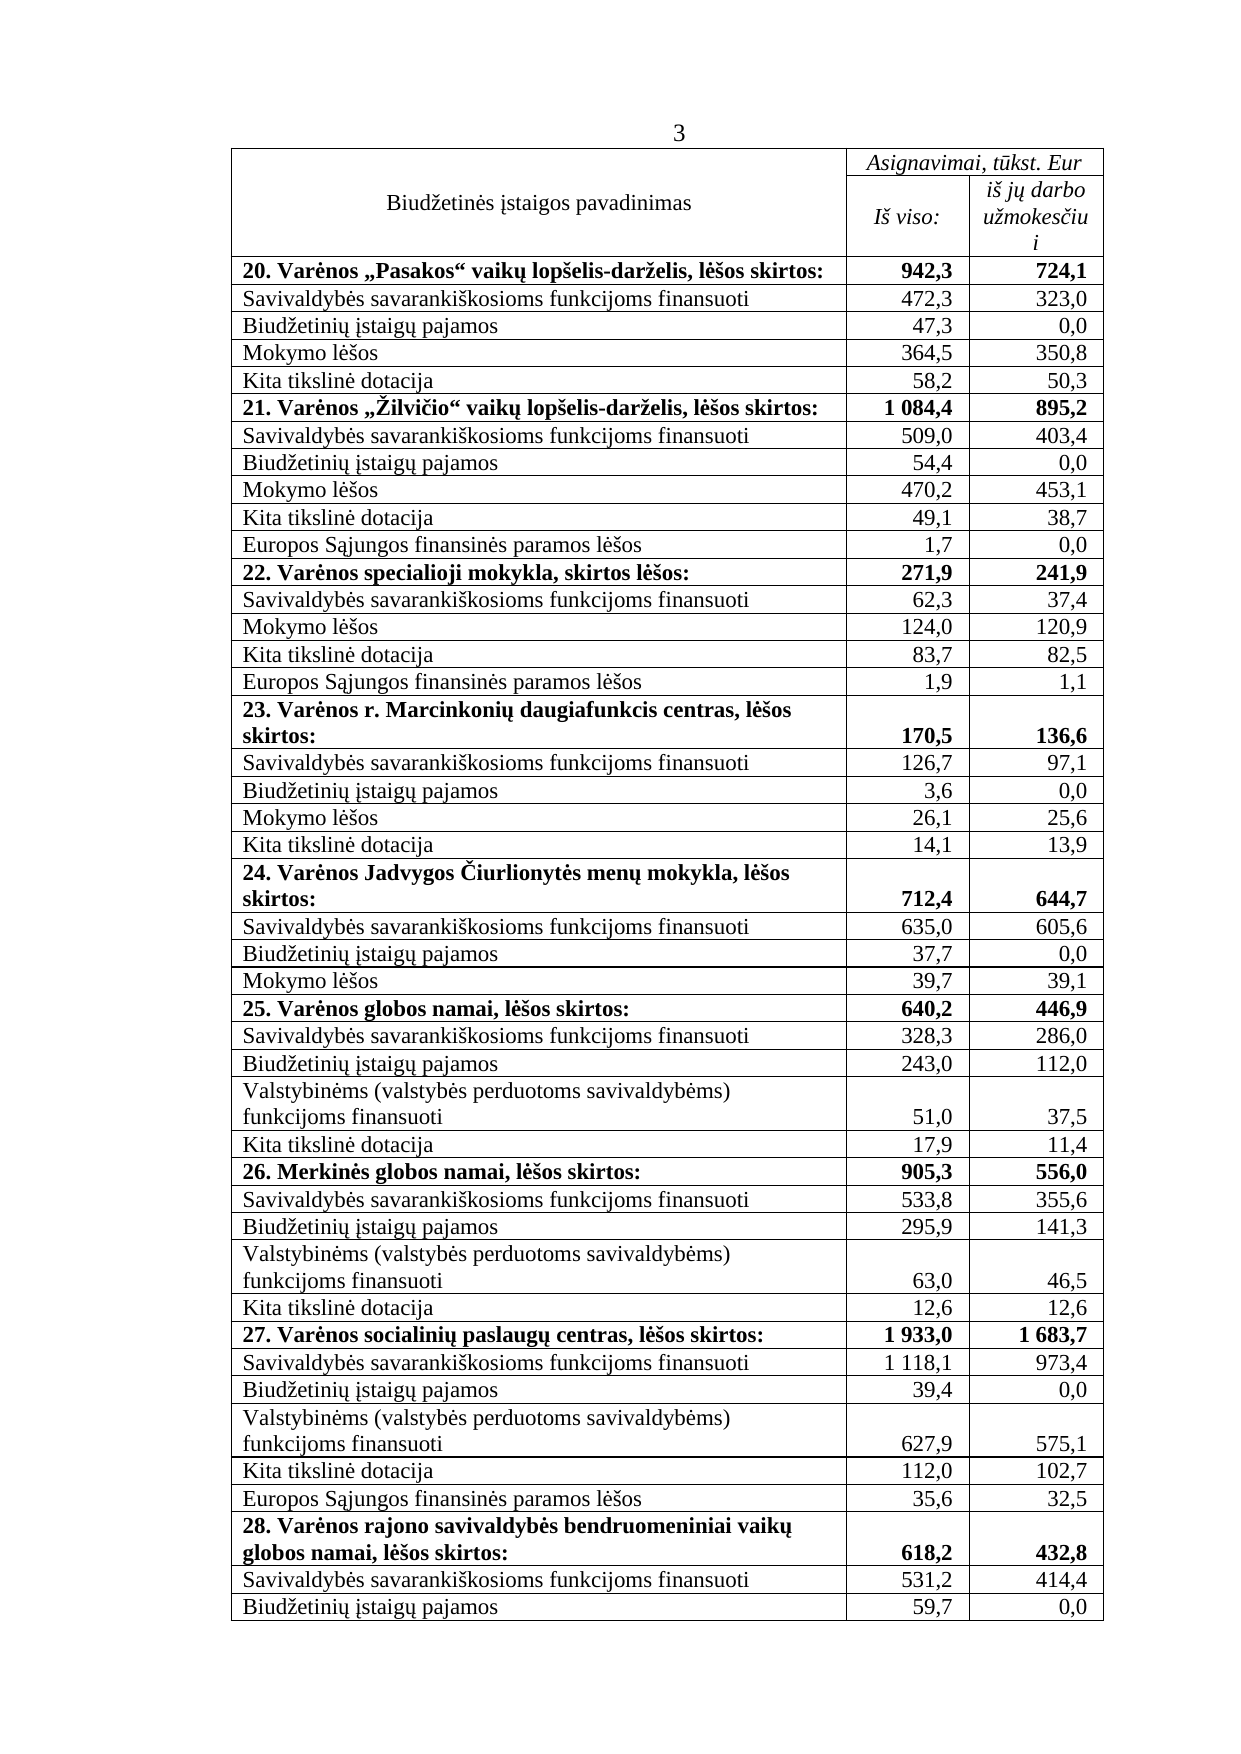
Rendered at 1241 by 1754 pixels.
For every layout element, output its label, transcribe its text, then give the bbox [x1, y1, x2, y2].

table_cell [1104, 1212, 1127, 1239]
table_cell 470,2 [847, 476, 969, 503]
table_cell Kita tikslinė dotacija [232, 1294, 846, 1321]
table_cell 350,8 [970, 340, 1103, 366]
table_cell Mokymo lėšos [232, 340, 846, 366]
table_cell 895,2 [970, 394, 1103, 421]
table_cell [1104, 858, 1127, 912]
table_cell Iš viso: [847, 176, 969, 256]
table_cell [1104, 1185, 1127, 1212]
table_cell 37,7 [847, 940, 969, 966]
table_cell 271,9 [847, 559, 969, 585]
table_cell 20. Varėnos „Pasakos“ vaikų lopšelis-darželis, lėšos skirtos: [232, 257, 846, 284]
table_cell Mokymo lėšos [232, 614, 846, 640]
table_cell [1104, 667, 1127, 694]
table_cell [1104, 994, 1127, 1021]
table_cell [1104, 448, 1127, 475]
table_cell 0,0 [970, 1376, 1103, 1403]
table_cell Savivaldybės savarankiškosioms funkcijoms finansuoti [232, 1566, 846, 1592]
table_cell 170,5 [847, 696, 969, 748]
table_cell 328,3 [847, 1022, 969, 1049]
table_cell 27. Varėnos socialinių paslaugų centras, lėšos skirtos: [232, 1322, 846, 1348]
table_cell 51,0 [847, 1077, 969, 1130]
table_cell Mokymo lėšos [232, 804, 846, 831]
table_cell 0,0 [970, 940, 1103, 966]
table_cell [1104, 1021, 1127, 1049]
table_cell 14,1 [847, 832, 969, 858]
table_cell [1104, 284, 1127, 311]
table_cell 295,9 [847, 1213, 969, 1239]
table_cell 25,6 [970, 804, 1103, 831]
table_cell [1104, 1239, 1127, 1293]
table_cell 1 933,0 [847, 1322, 969, 1348]
table_cell [1104, 1456, 1127, 1484]
table_cell 12,6 [970, 1294, 1103, 1321]
table_cell [1104, 393, 1127, 421]
table_cell Valstybinėms (valstybės perduotoms savivaldybėms) funkcijoms finansuoti [232, 1240, 846, 1293]
table_cell 432,8 [970, 1512, 1103, 1565]
table_cell Kita tikslinė dotacija [232, 832, 846, 858]
table_cell 1 683,7 [970, 1322, 1103, 1348]
table_cell 1 084,4 [847, 394, 969, 421]
table_cell 618,2 [847, 1512, 969, 1565]
table_cell 102,7 [970, 1458, 1103, 1484]
table_cell 1,7 [847, 531, 969, 558]
table_cell 403,4 [970, 422, 1103, 448]
table_cell [1104, 640, 1127, 667]
table_cell 136,6 [970, 696, 1103, 748]
table_cell 286,0 [970, 1022, 1103, 1049]
table_cell 37,4 [970, 586, 1103, 612]
table_cell 1 118,1 [847, 1349, 969, 1375]
table_cell Savivaldybės savarankiškosioms funkcijoms finansuoti [232, 422, 846, 448]
table_cell [1104, 1375, 1127, 1403]
table_cell 355,6 [970, 1186, 1103, 1212]
table_cell 0,0 [970, 1594, 1103, 1620]
table_cell 533,8 [847, 1186, 969, 1212]
table_cell Mokymo lėšos [232, 476, 846, 503]
table_cell 605,6 [970, 913, 1103, 939]
table_cell 453,1 [970, 476, 1103, 503]
table_cell 905,3 [847, 1158, 969, 1184]
table_cell 323,0 [970, 285, 1103, 311]
table_cell [1104, 530, 1127, 558]
table_cell 712,4 [847, 859, 969, 912]
table_cell [1104, 231, 1127, 256]
table_cell 24. Varėnos Jadvygos Čiurlionytės menų mokykla, lėšos skirtos: [232, 859, 846, 912]
table_cell 509,0 [847, 422, 969, 448]
table_cell [1104, 1293, 1127, 1321]
table_cell Savivaldybės savarankiškosioms funkcijoms finansuoti [232, 749, 846, 776]
table_cell [1104, 776, 1127, 803]
table_cell Europos Sąjungos finansinės paramos lėšos [232, 668, 846, 694]
table_cell 32,5 [970, 1485, 1103, 1511]
table_cell [1104, 803, 1127, 831]
table_cell Kita tikslinė dotacija [232, 367, 846, 393]
table_cell [1104, 1593, 1127, 1620]
table_cell [1104, 748, 1127, 776]
table_cell Biudžetinių įstaigų pajamos [232, 777, 846, 803]
table_cell 50,3 [970, 367, 1103, 393]
table_cell 112,0 [970, 1050, 1103, 1076]
table_cell 0,0 [970, 531, 1103, 558]
table_cell Savivaldybės savarankiškosioms funkcijoms finansuoti [232, 1186, 846, 1212]
table_cell [1104, 256, 1127, 284]
table_cell 22. Varėnos specialioji mokykla, skirtos lėšos: [232, 559, 846, 585]
table_cell Biudžetinių įstaigų pajamos [232, 1050, 846, 1076]
table_cell Kita tikslinė dotacija [232, 1131, 846, 1157]
table_cell [1104, 175, 1127, 204]
table_cell 26. Merkinės globos namai, lėšos skirtos: [232, 1158, 846, 1184]
table_header Biudžetinės įstaigos pavadinimas [232, 149, 846, 256]
table_cell [1104, 1484, 1127, 1511]
table_cell [1104, 339, 1127, 366]
table_cell 39,1 [970, 968, 1103, 994]
table_cell [1104, 366, 1127, 393]
table_cell 575,1 [970, 1404, 1103, 1456]
table_cell 11,4 [970, 1131, 1103, 1157]
table_cell 58,2 [847, 367, 969, 393]
table_cell 38,7 [970, 504, 1103, 530]
table_cell 364,5 [847, 340, 969, 366]
table_cell 35,6 [847, 1485, 969, 1511]
table_cell 556,0 [970, 1158, 1103, 1184]
table_cell 531,2 [847, 1566, 969, 1592]
table_cell Valstybinėms (valstybės perduotoms savivaldybėms) funkcijoms finansuoti [232, 1077, 846, 1130]
table_cell 1,9 [847, 668, 969, 694]
table_cell 472,3 [847, 285, 969, 311]
table_cell [1104, 1157, 1127, 1184]
table_cell 82,5 [970, 641, 1103, 667]
table_cell iš jų darbo užmokesčiui [970, 176, 1103, 256]
table_cell 0,0 [970, 777, 1103, 803]
table_cell [1104, 311, 1127, 338]
table_cell Biudžetinių įstaigų pajamos [232, 312, 846, 338]
table_cell Biudžetinių įstaigų pajamos [232, 1213, 846, 1239]
table_cell 83,7 [847, 641, 969, 667]
table_cell 54,4 [847, 449, 969, 475]
table_cell Savivaldybės savarankiškosioms funkcijoms finansuoti [232, 1022, 846, 1049]
table_cell 241,9 [970, 559, 1103, 585]
table_cell [1104, 421, 1127, 448]
table_cell Biudžetinių įstaigų pajamos [232, 449, 846, 475]
table_cell [1104, 695, 1127, 748]
table_cell 46,5 [970, 1240, 1103, 1293]
table_cell 39,4 [847, 1376, 969, 1403]
table_cell 0,0 [970, 312, 1103, 338]
table_cell 627,9 [847, 1404, 969, 1456]
table_cell [1104, 1049, 1127, 1076]
table_header Asignavimai, tūkst. Eur [847, 149, 1103, 175]
table_cell 640,2 [847, 995, 969, 1021]
table_cell 120,9 [970, 614, 1103, 640]
table_cell 26,1 [847, 804, 969, 831]
table_cell 0,0 [970, 449, 1103, 475]
table_cell Biudžetinių įstaigų pajamos [232, 940, 846, 966]
table_cell [1104, 1511, 1127, 1565]
table_cell 25. Varėnos globos namai, lėšos skirtos: [232, 995, 846, 1021]
table_cell 28. Varėnos rajono savivaldybės bendruomeniniai vaikų globos namai, lėšos skirtos: [232, 1512, 846, 1565]
table_cell 12,6 [847, 1294, 969, 1321]
table_cell 973,4 [970, 1349, 1103, 1375]
table_cell 59,7 [847, 1594, 969, 1620]
table_cell 62,3 [847, 586, 969, 612]
table_cell [1104, 558, 1127, 585]
table_cell 414,4 [970, 1566, 1103, 1592]
table_cell 141,3 [970, 1213, 1103, 1239]
table_cell [1104, 831, 1127, 858]
table_cell 126,7 [847, 749, 969, 776]
table_cell Biudžetinių įstaigų pajamos [232, 1376, 846, 1403]
table_cell 37,5 [970, 1077, 1103, 1130]
table_cell [1104, 613, 1127, 640]
table_cell 23. Varėnos r. Marcinkonių daugiafunkcis centras, lėšos skirtos: [232, 696, 846, 748]
table_cell [1104, 1076, 1127, 1130]
table_cell Savivaldybės savarankiškosioms funkcijoms finansuoti [232, 913, 846, 939]
table_cell 13,9 [970, 832, 1103, 858]
table_cell 39,7 [847, 968, 969, 994]
table_cell [1104, 1130, 1127, 1157]
table_cell 124,0 [847, 614, 969, 640]
table_cell [1104, 1565, 1127, 1592]
table_cell [1104, 585, 1127, 612]
table_cell 635,0 [847, 913, 969, 939]
table_cell [1104, 475, 1127, 503]
table_cell Kita tikslinė dotacija [232, 641, 846, 667]
table_cell 17,9 [847, 1131, 969, 1157]
table_cell 942,3 [847, 257, 969, 284]
table_cell Biudžetinių įstaigų pajamos [232, 1594, 846, 1620]
table_cell 112,0 [847, 1458, 969, 1484]
table_cell [1104, 503, 1127, 530]
table_cell [1104, 966, 1127, 994]
table_cell [1104, 1348, 1127, 1375]
table_cell Valstybinėms (valstybės perduotoms savivaldybėms) funkcijoms finansuoti [232, 1404, 846, 1456]
table_cell Savivaldybės savarankiškosioms funkcijoms finansuoti [232, 1349, 846, 1375]
table_cell [1104, 912, 1127, 939]
table_header [1104, 148, 1127, 175]
table_cell 724,1 [970, 257, 1103, 284]
table_cell Savivaldybės savarankiškosioms funkcijoms finansuoti [232, 586, 846, 612]
table_cell [1104, 1403, 1127, 1456]
table_cell Kita tikslinė dotacija [232, 504, 846, 530]
table_cell 97,1 [970, 749, 1103, 776]
table_cell Europos Sąjungos finansinės paramos lėšos [232, 1485, 846, 1511]
table_cell [1104, 939, 1127, 966]
table_cell Mokymo lėšos [232, 968, 846, 994]
table_cell 47,3 [847, 312, 969, 338]
table_cell Europos Sąjungos finansinės paramos lėšos [232, 531, 846, 558]
table_cell 644,7 [970, 859, 1103, 912]
table_cell 446,9 [970, 995, 1103, 1021]
table_cell 21. Varėnos „Žilvičio“ vaikų lopšelis-darželis, lėšos skirtos: [232, 394, 846, 421]
table_cell Savivaldybės savarankiškosioms funkcijoms finansuoti [232, 285, 846, 311]
table_cell 1,1 [970, 668, 1103, 694]
table_cell [1104, 204, 1127, 231]
table_cell 49,1 [847, 504, 969, 530]
table_cell Kita tikslinė dotacija [232, 1458, 846, 1484]
table_cell 63,0 [847, 1240, 969, 1293]
table_cell 3,6 [847, 777, 969, 803]
table_cell [1104, 1321, 1127, 1348]
table_cell 243,0 [847, 1050, 969, 1076]
